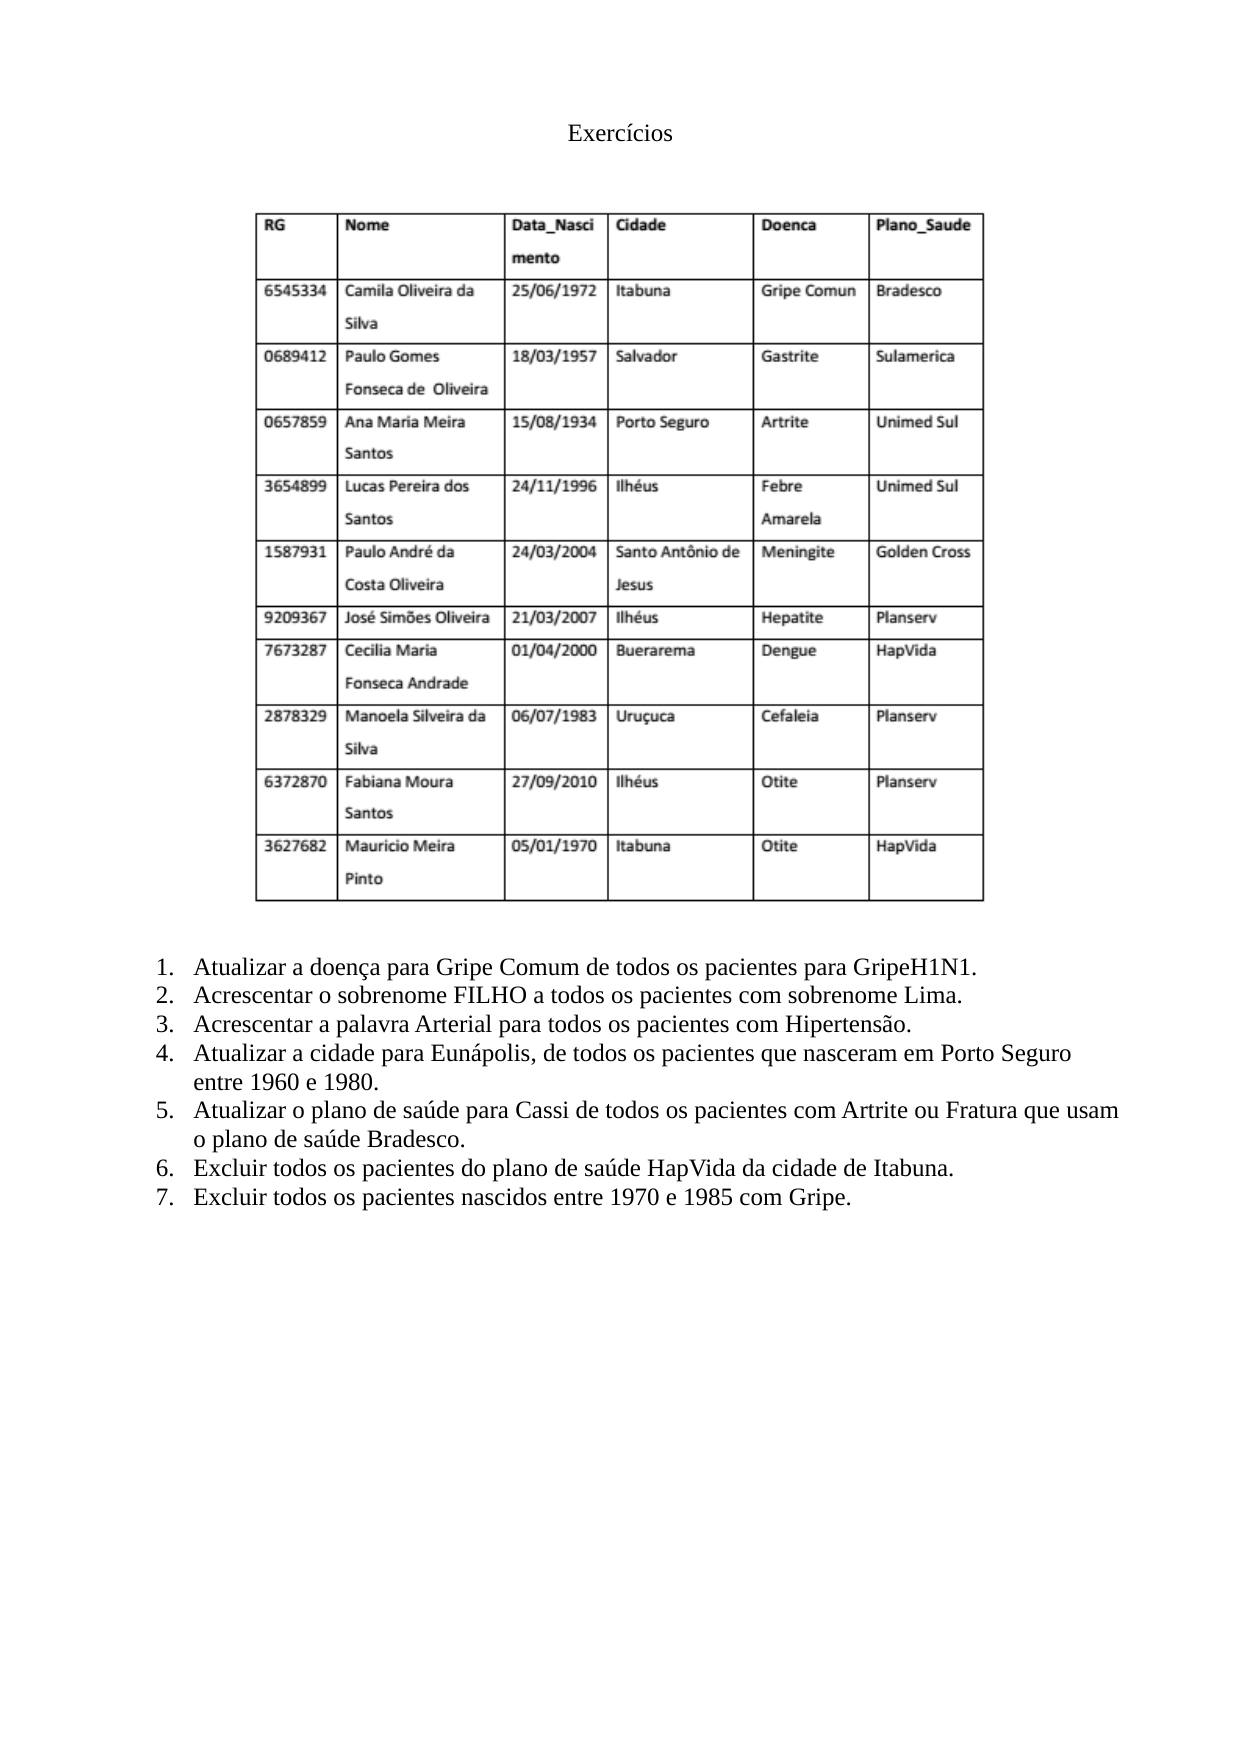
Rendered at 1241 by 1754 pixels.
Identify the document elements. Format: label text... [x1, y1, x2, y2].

list Atualizar a doença para Gripe Comum de todos os pacientes para GripeH1N1. [156, 952, 1122, 981]
picture [251, 204, 989, 911]
text Exercícios [118, 118, 1122, 147]
list Atualizar o plano de saúde para Cassi de todos os pacientes com Artrite ou Fratura que usam o plano de saúde Bradesco. [156, 1096, 1122, 1153]
list Acrescentar o sobrenome FILHO a todos os pacientes com sobrenome Lima. [156, 981, 1122, 1009]
list Excluir todos os pacientes nascidos entre 1970 e 1985 com Gripe. [156, 1182, 1122, 1211]
list Atualizar a cidade para Eunápolis, de todos os pacientes que nasceram em Porto Seguro entre 1960 e 1980. [156, 1038, 1122, 1096]
list Excluir todos os pacientes do plano de saúde HapVida da cidade de Itabuna. [156, 1153, 1122, 1182]
list Acrescentar a palavra Arterial para todos os pacientes com Hipertensão. [156, 1009, 1122, 1038]
